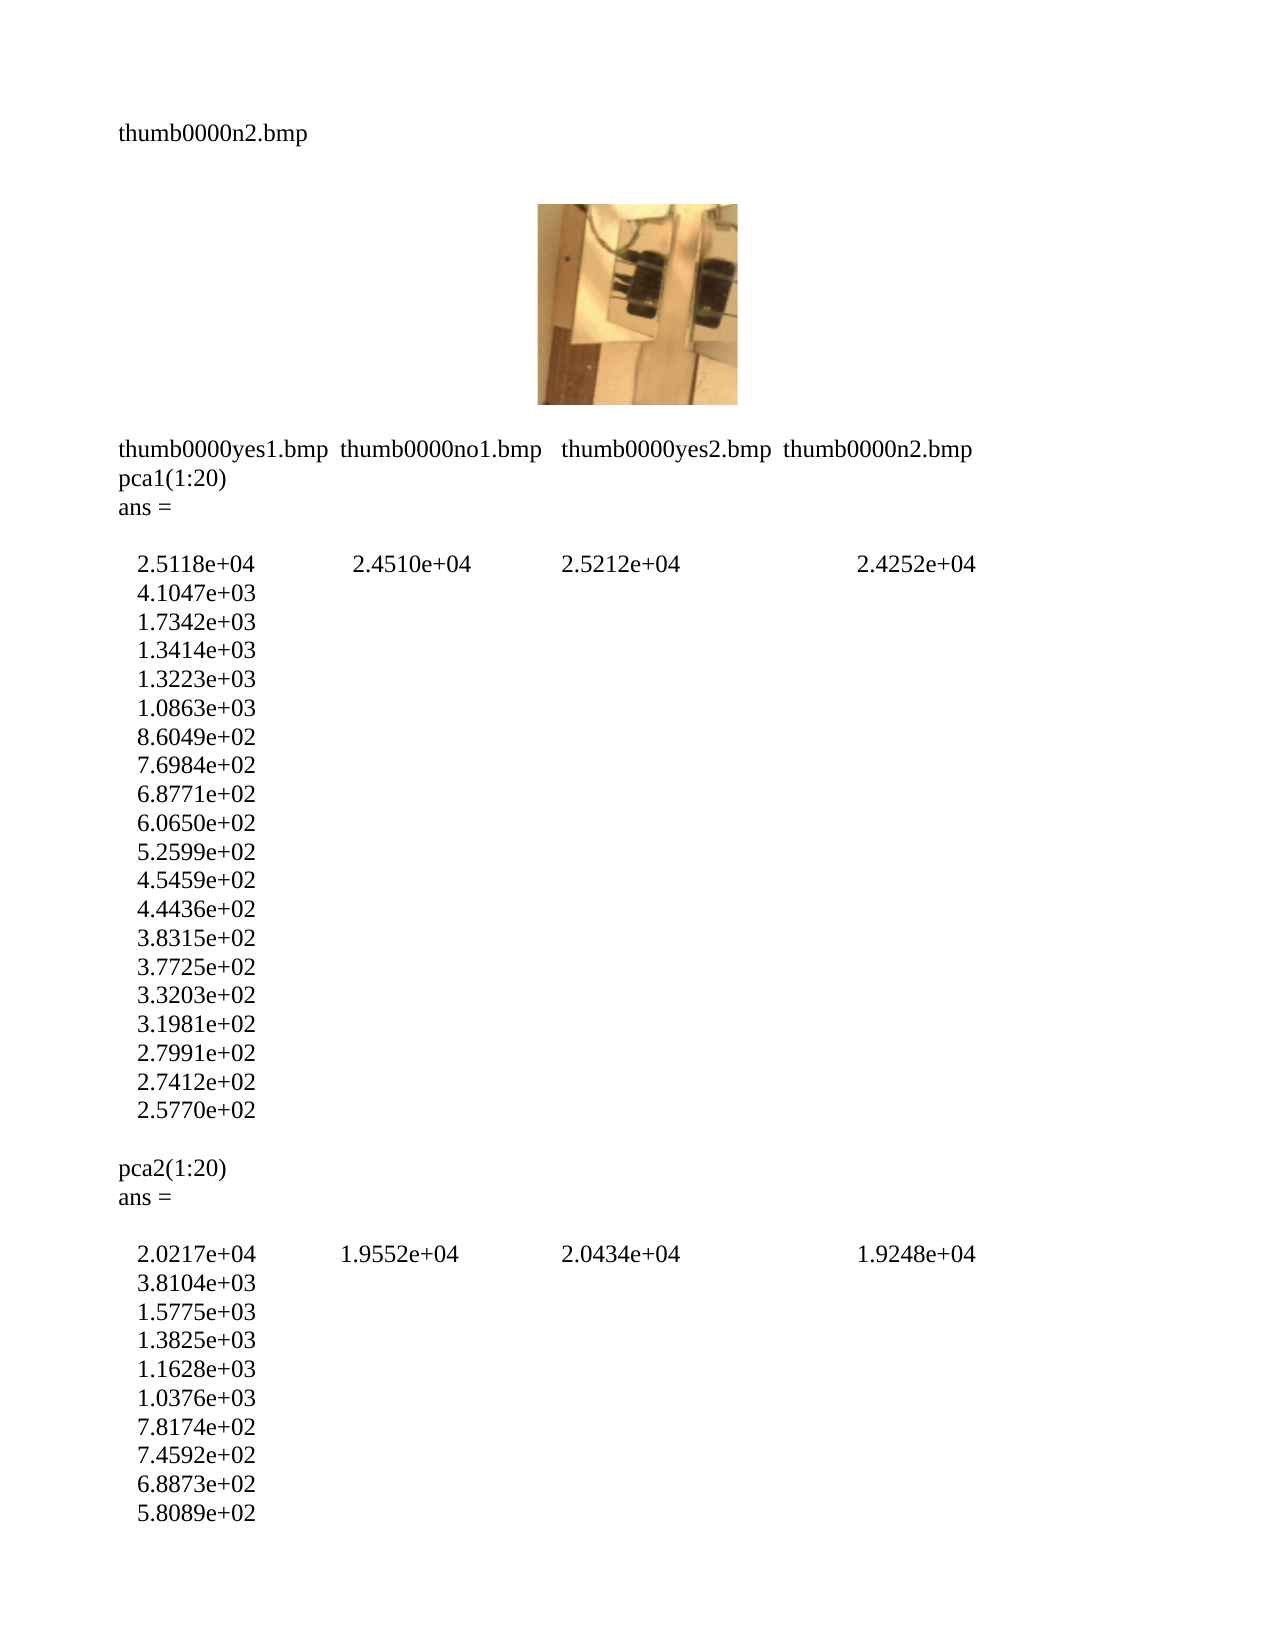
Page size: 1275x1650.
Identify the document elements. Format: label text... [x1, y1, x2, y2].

text 1.3414e+03 [118, 636, 1157, 664]
text 6.0650e+02 [118, 808, 1157, 837]
text 3.3203e+02 [118, 981, 1157, 1009]
text 4.4436e+02 [118, 894, 1157, 923]
text 6.8873e+02 [118, 1469, 1157, 1498]
text ans = [118, 492, 1157, 521]
text 2.5770e+02 [118, 1096, 1157, 1124]
text 6.8771e+02 [118, 779, 1157, 808]
text 2.5118e+04 2.4510e+04 2.5212e+04 2.4252e+04 [118, 549, 1157, 578]
text ans = [118, 1182, 1157, 1211]
text 1.3223e+03 [118, 664, 1157, 693]
text thumb0000yes1.bmp thumb0000no1.bmp thumb0000yes2.bmp thumb0000n2.bmp [118, 434, 1157, 463]
text 3.8104e+03 [118, 1268, 1157, 1297]
text 2.0217e+04 1.9552e+04 2.0434e+04 1.9248e+04 [118, 1239, 1157, 1268]
text 1.7342e+03 [118, 607, 1157, 636]
text 5.8089e+02 [118, 1498, 1157, 1527]
text 3.1981e+02 [118, 1009, 1157, 1038]
text 7.4592e+02 [118, 1441, 1157, 1469]
text 1.1628e+03 [118, 1354, 1157, 1383]
text 1.0863e+03 [118, 693, 1157, 722]
text 4.1047e+03 [118, 578, 1157, 607]
text 3.7725e+02 [118, 952, 1157, 981]
text 1.0376e+03 [118, 1383, 1157, 1412]
text 3.8315e+02 [118, 923, 1157, 952]
text 4.5459e+02 [118, 866, 1157, 894]
text 1.5775e+03 [118, 1297, 1157, 1326]
text 5.2599e+02 [118, 837, 1157, 866]
text 7.6984e+02 [118, 751, 1157, 779]
picture [537, 204, 738, 405]
text pca2(1:20) [118, 1153, 1157, 1182]
text 8.6049e+02 [118, 722, 1157, 751]
text 2.7991e+02 [118, 1038, 1157, 1067]
text 7.8174e+02 [118, 1412, 1157, 1441]
text thumb0000n2.bmp [118, 118, 1157, 147]
text pca1(1:20) [118, 463, 1157, 492]
text 1.3825e+03 [118, 1326, 1157, 1354]
text 2.7412e+02 [118, 1067, 1157, 1096]
